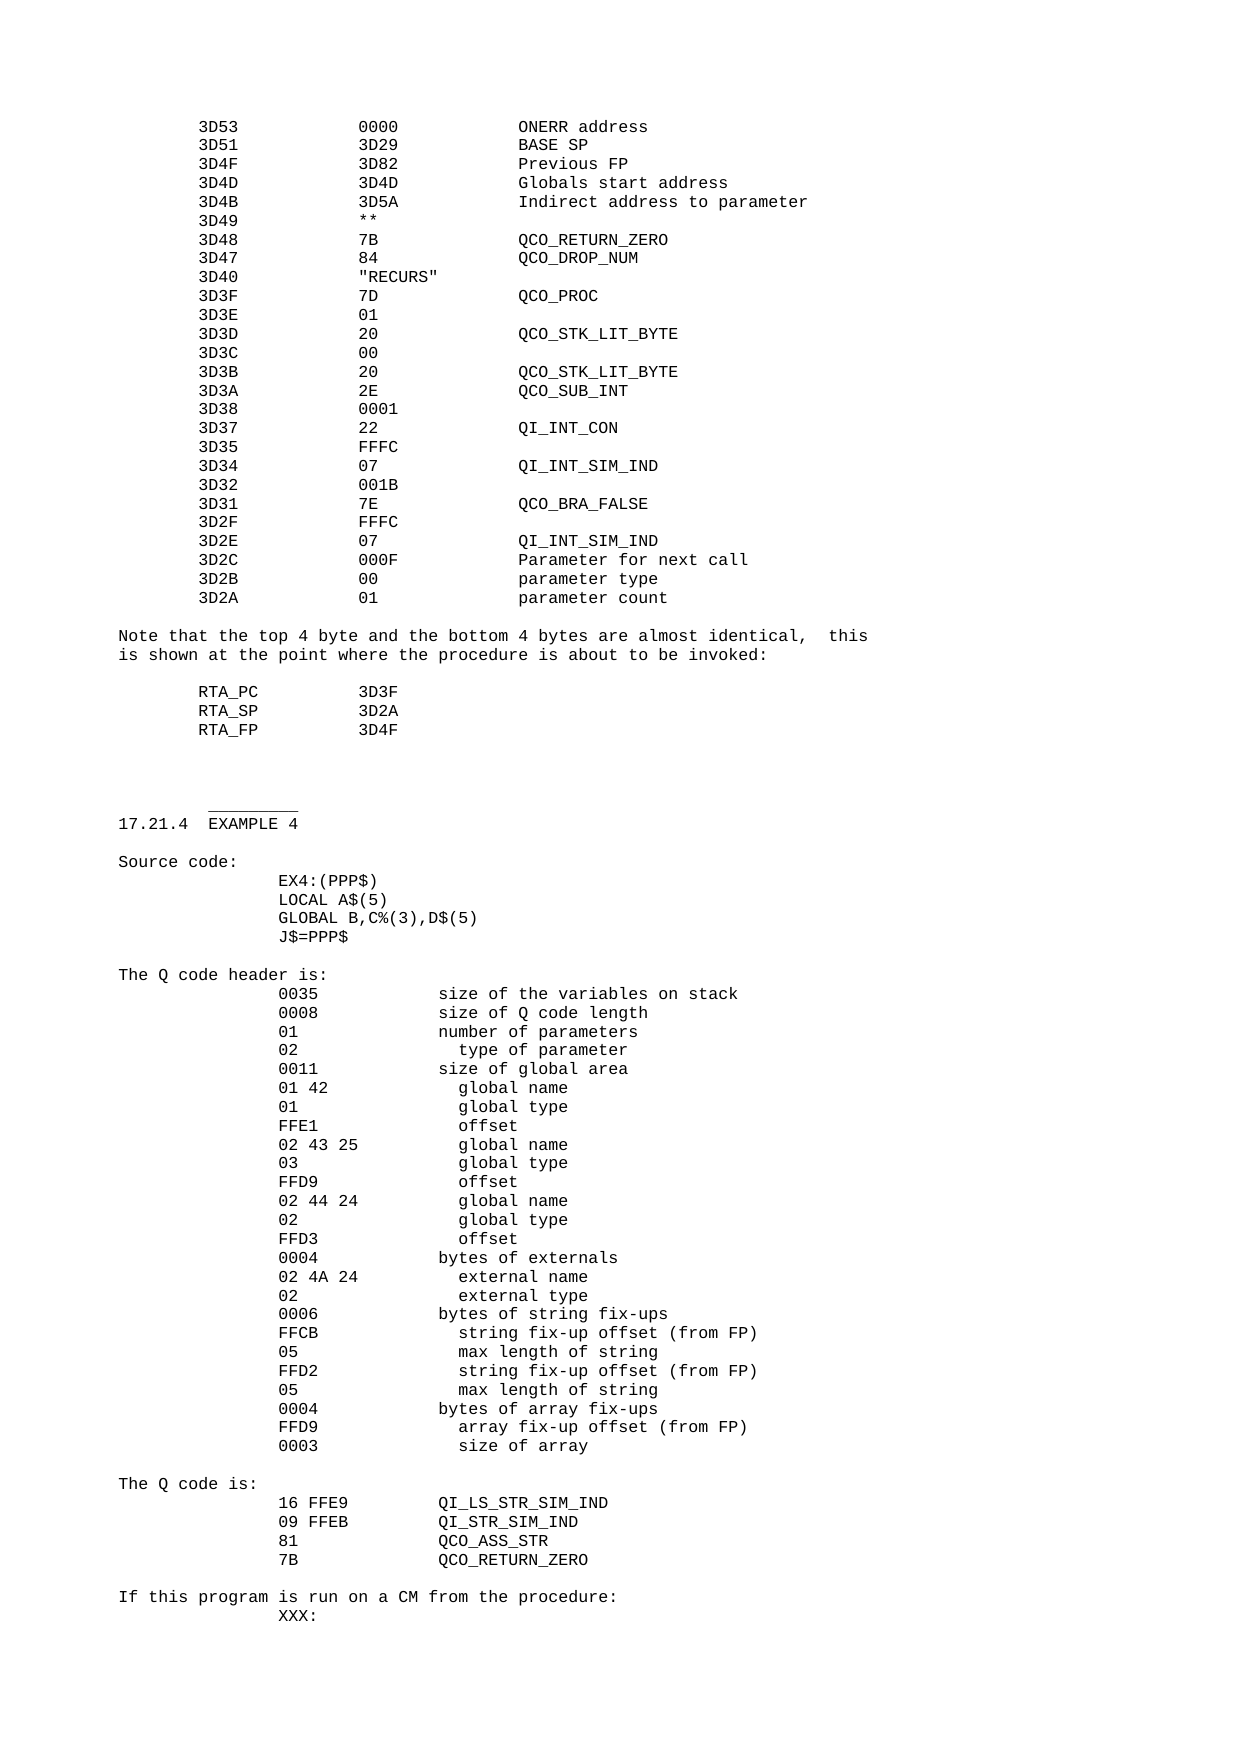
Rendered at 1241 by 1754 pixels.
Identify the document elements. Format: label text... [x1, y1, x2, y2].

text 3D48 7B QCO_RETURN_ZERO [118, 231, 1122, 250]
text EX4:(PPP$) [118, 872, 1122, 891]
text FFCB string fix-up offset (from FP) [118, 1325, 1122, 1344]
text _________ [118, 797, 1122, 816]
text FFD2 string fix-up offset (from FP) [118, 1362, 1122, 1381]
text 0003 size of array [118, 1438, 1122, 1457]
text 3D3B 20 QCO_STK_LIT_BYTE [118, 363, 1122, 382]
text 0011 size of global area [118, 1061, 1122, 1080]
text 02 global type [118, 1212, 1122, 1231]
text 02 external type [118, 1287, 1122, 1306]
text 3D38 0001 [118, 401, 1122, 420]
text 01 42 global name [118, 1080, 1122, 1098]
text 7B QCO_RETURN_ZERO [118, 1551, 1122, 1570]
text 01 global type [118, 1098, 1122, 1117]
text Source code: [118, 853, 1122, 872]
text 3D40 "RECURS" [118, 269, 1122, 288]
text 3D3A 2E QCO_SUB_INT [118, 382, 1122, 401]
text 03 global type [118, 1155, 1122, 1174]
text 3D31 7E QCO_BRA_FALSE [118, 495, 1122, 514]
text RTA_FP 3D4F [118, 721, 1122, 740]
text 02 43 25 global name [118, 1136, 1122, 1155]
text 3D4F 3D82 Previous FP [118, 156, 1122, 175]
text 3D32 001B [118, 476, 1122, 495]
text If this program is run on a CM from the procedure: [118, 1589, 1122, 1608]
text 3D3E 01 [118, 307, 1122, 326]
text FFD9 offset [118, 1174, 1122, 1193]
text 3D4D 3D4D Globals start address [118, 175, 1122, 193]
text 3D2B 00 parameter type [118, 571, 1122, 589]
text 3D2F FFFC [118, 514, 1122, 533]
text RTA_SP 3D2A [118, 703, 1122, 721]
text 02 44 24 global name [118, 1193, 1122, 1212]
text 81 QCO_ASS_STR [118, 1532, 1122, 1551]
text FFE1 offset [118, 1117, 1122, 1136]
text 3D2E 07 QI_INT_SIM_IND [118, 533, 1122, 552]
text 05 max length of string [118, 1344, 1122, 1362]
text 3D4B 3D5A Indirect address to parameter [118, 193, 1122, 212]
text The Q code is: [118, 1476, 1122, 1494]
text 3D3C 00 [118, 344, 1122, 363]
text 17.21.4 EXAMPLE 4 [118, 816, 1122, 834]
text 16 FFE9 QI_LS_STR_SIM_IND [118, 1494, 1122, 1513]
text 0004 bytes of externals [118, 1249, 1122, 1268]
text 3D49 ** [118, 212, 1122, 231]
text 3D2A 01 parameter count [118, 589, 1122, 608]
text GLOBAL B,C%(3),D$(5) [118, 910, 1122, 929]
text 0004 bytes of array fix-ups [118, 1400, 1122, 1419]
text 3D37 22 QI_INT_CON [118, 420, 1122, 439]
text 3D53 0000 ONERR address [118, 118, 1122, 137]
text 05 max length of string [118, 1381, 1122, 1400]
text XXX: [118, 1608, 1122, 1626]
text 01 number of parameters [118, 1023, 1122, 1042]
text RTA_PC 3D3F [118, 684, 1122, 703]
text 0008 size of Q code length [118, 1004, 1122, 1023]
text 02 type of parameter [118, 1042, 1122, 1061]
text FFD3 offset [118, 1231, 1122, 1249]
text 3D47 84 QCO_DROP_NUM [118, 250, 1122, 269]
text is shown at the point where the procedure is about to be invoked: [118, 646, 1122, 665]
text 0006 bytes of string fix-ups [118, 1306, 1122, 1325]
text 3D34 07 QI_INT_SIM_IND [118, 457, 1122, 476]
text 3D2C 000F Parameter for next call [118, 552, 1122, 571]
text FFD9 array fix-up offset (from FP) [118, 1419, 1122, 1438]
text The Q code header is: [118, 967, 1122, 985]
text LOCAL A$(5) [118, 891, 1122, 910]
text 09 FFEB QI_STR_SIM_IND [118, 1513, 1122, 1532]
text Note that the top 4 byte and the bottom 4 bytes are almost identical, this [118, 627, 1122, 646]
text J$=PPP$ [118, 929, 1122, 948]
text 3D3D 20 QCO_STK_LIT_BYTE [118, 326, 1122, 344]
text 02 4A 24 external name [118, 1268, 1122, 1287]
text 3D51 3D29 BASE SP [118, 137, 1122, 156]
text 3D35 FFFC [118, 439, 1122, 457]
text 3D3F 7D QCO_PROC [118, 288, 1122, 307]
text 0035 size of the variables on stack [118, 985, 1122, 1004]
